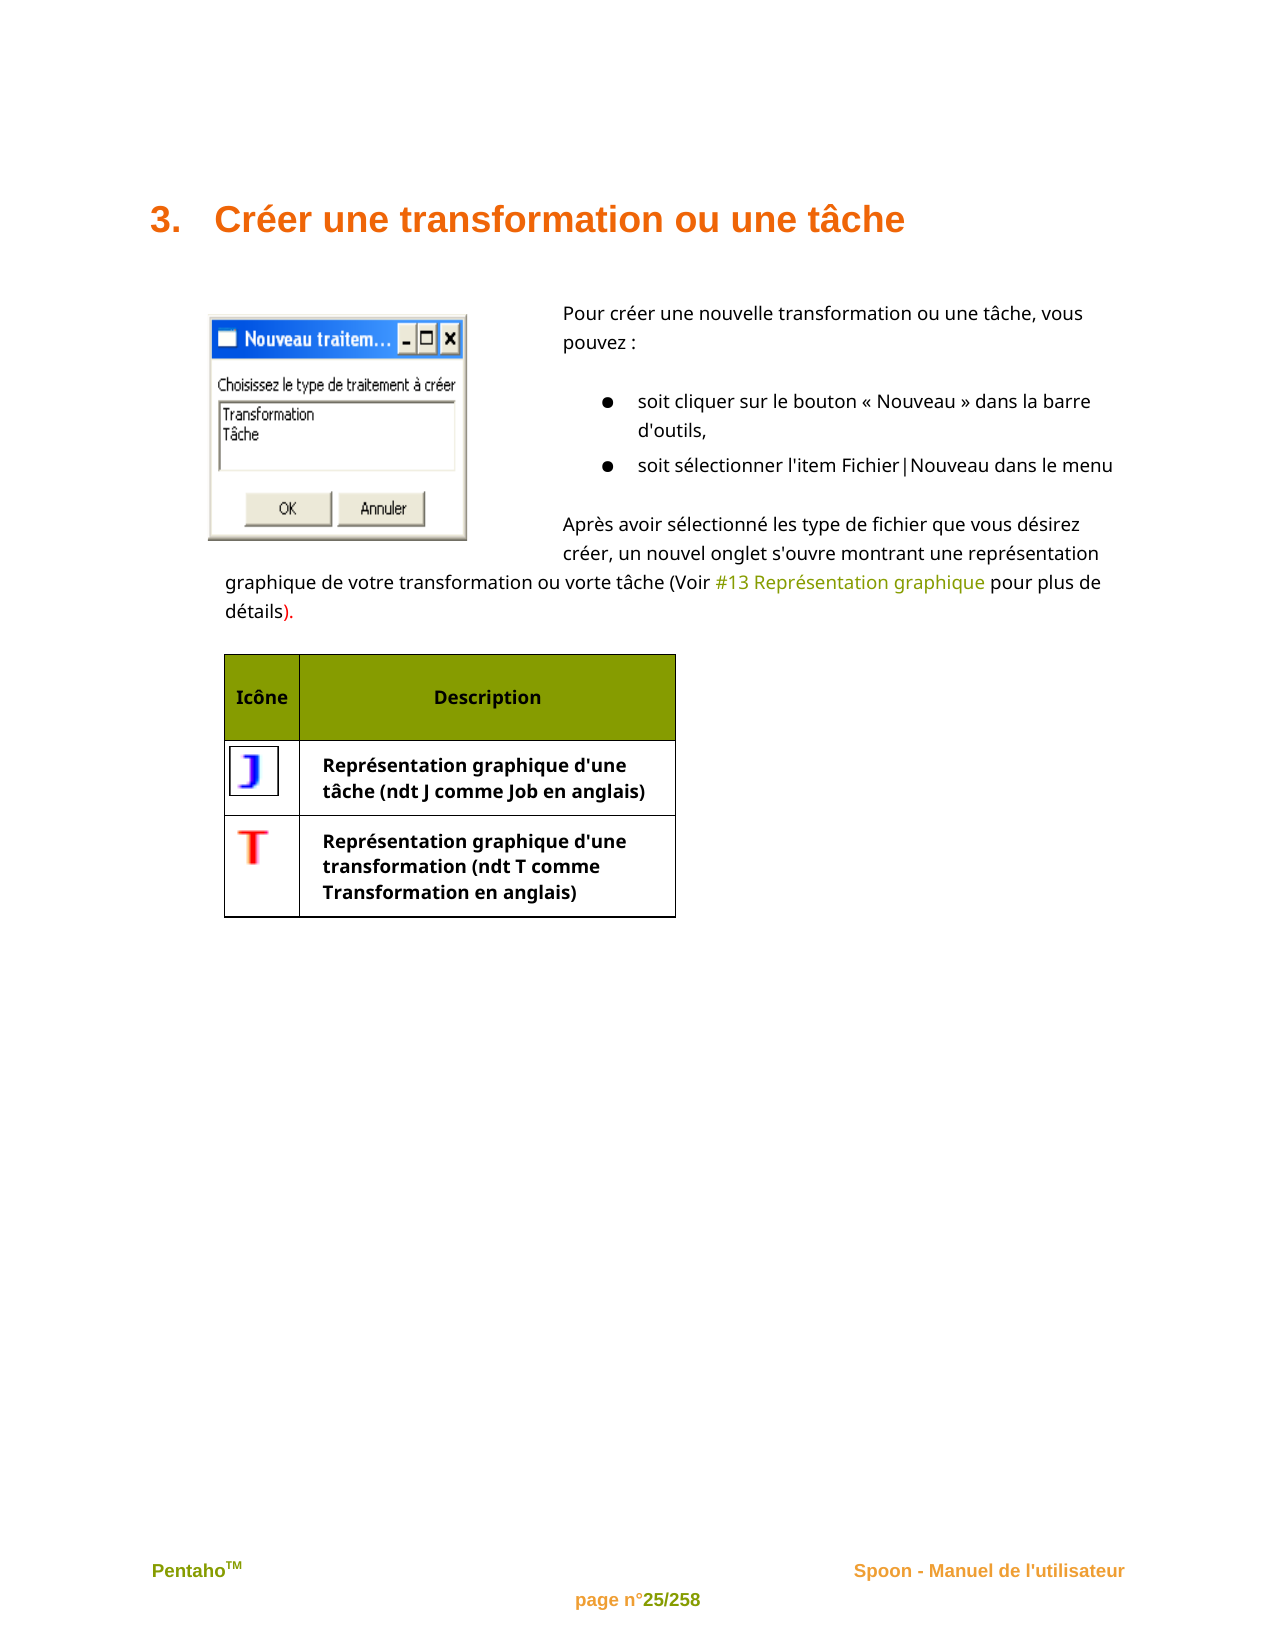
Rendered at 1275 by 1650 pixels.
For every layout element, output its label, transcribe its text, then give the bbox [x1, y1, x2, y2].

picture [230, 826, 278, 871]
text Après avoir sélectionné les type de fichier que vous désirez créer, un nouvel onglet s'ouvre montrant une représentation graphique de votre transformation ou vorte tâche (Voir #13 Représentation graphique pour plus de détails). [225, 508, 1125, 625]
picture [230, 747, 278, 795]
table_header Icône [225, 655, 299, 740]
table_header Description [300, 655, 675, 740]
table_cell Représentation graphique d'une tâche (ndt J comme Job en anglais) [300, 741, 675, 815]
table_cell [225, 741, 299, 815]
table_cell Représentation graphique d'une transformation (ndt T comme Transformation en anglais) [300, 816, 675, 916]
picture [207, 314, 468, 541]
table_cell [225, 816, 299, 916]
text Pour créer une nouvelle transformation ou une tâche, vous pouvez : [206, 297, 1125, 314]
list soit cliquer sur le bouton « Nouveau » dans la barre d'outils, [469, 385, 1125, 443]
list soit sélectionner l'item Fichier|Nouveau dans le menu [469, 449, 1125, 478]
subtitle Créer une transformation ou une tâche [150, 209, 1125, 238]
